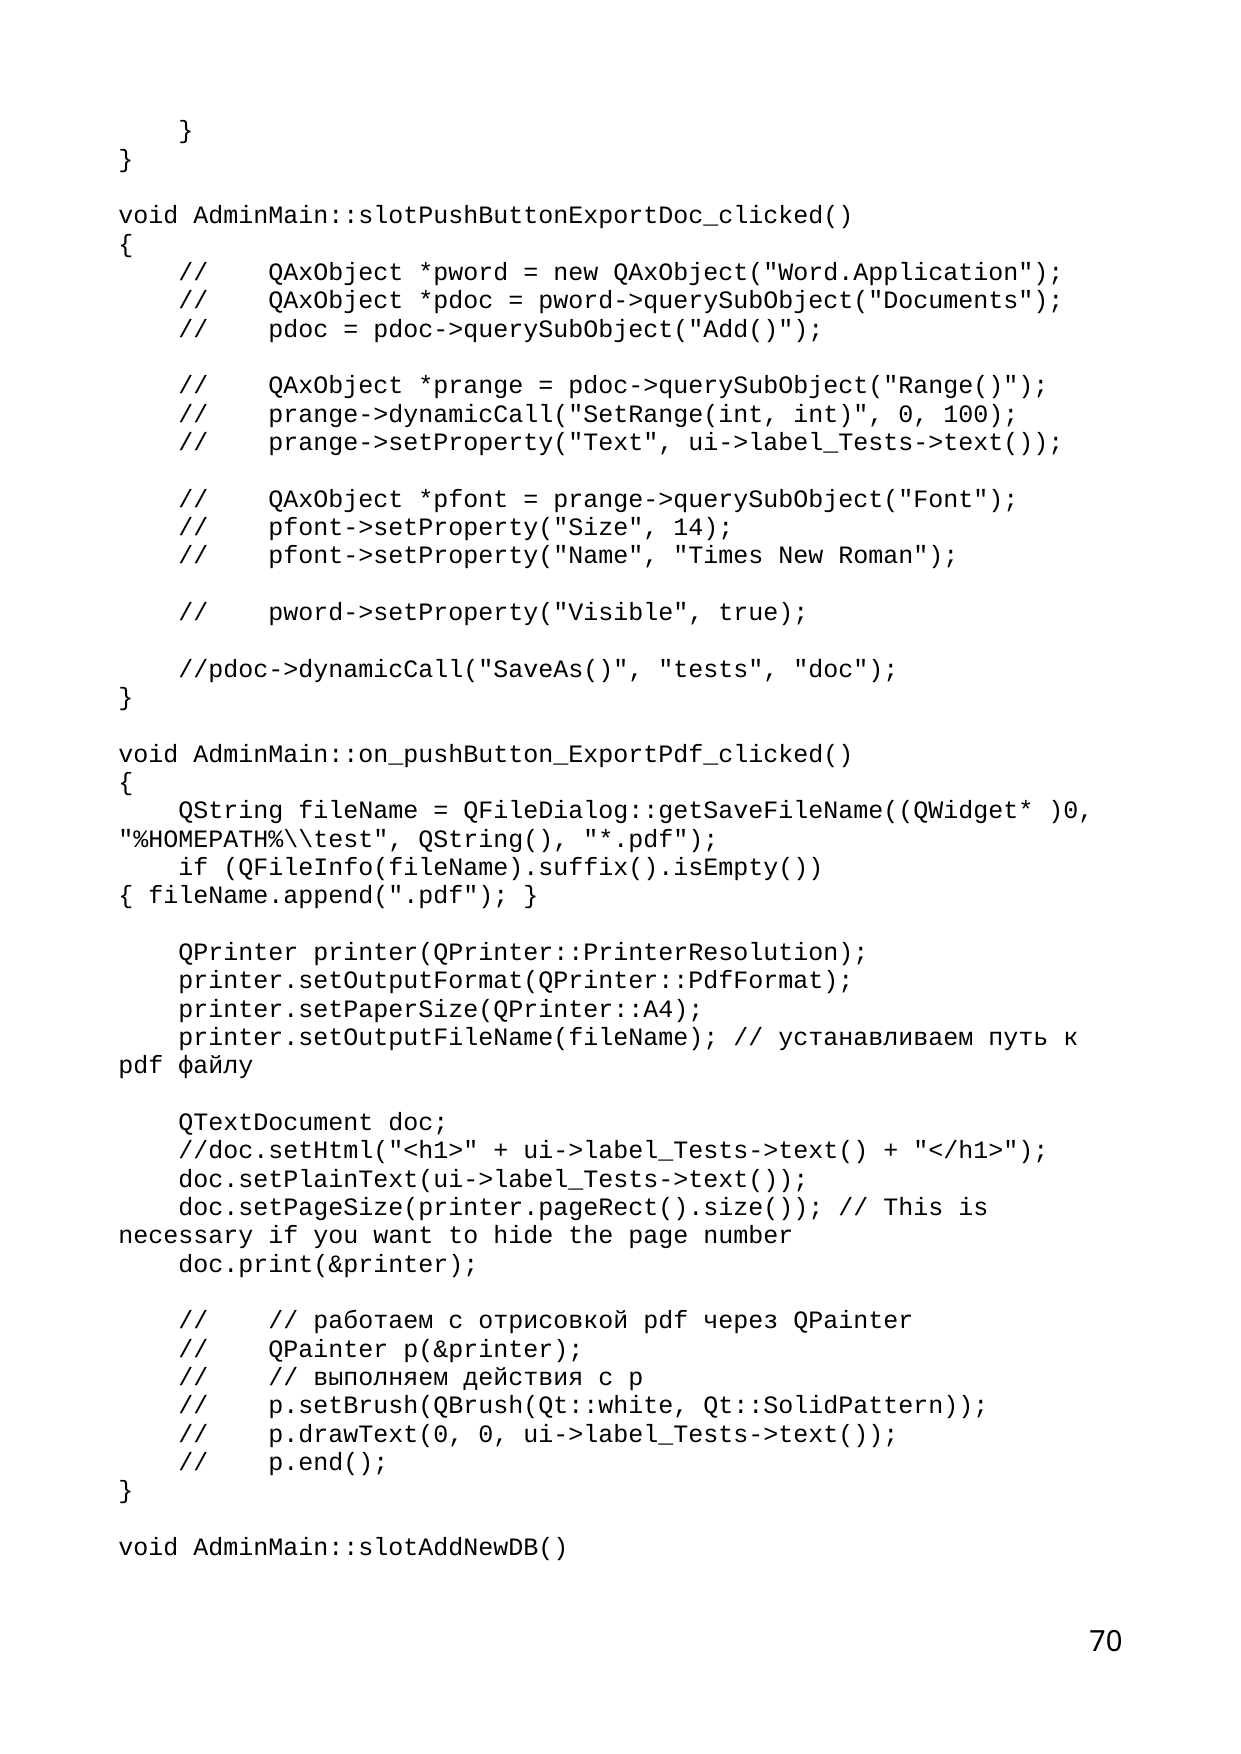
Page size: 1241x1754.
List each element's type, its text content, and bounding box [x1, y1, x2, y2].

text printer.setPaperSize(QPrinter::A4); [118, 996, 1122, 1025]
text // prange->setProperty("Text", ui->label_Tests->text()); [118, 430, 1122, 458]
text // p.end(); [118, 1450, 1122, 1478]
text // QPainter p(&printer); [118, 1336, 1122, 1365]
text void AdminMain::on_pushButton_ExportPdf_clicked() [118, 741, 1122, 770]
text { [118, 231, 1122, 260]
text doc.setPlainText(ui->label_Tests->text()); [118, 1166, 1122, 1195]
text doc.setPageSize(printer.pageRect().size()); // This is necessary if you want to hide the page number [118, 1195, 1122, 1251]
text // // работаем с отрисовкой pdf через QPainter [118, 1308, 1122, 1336]
text // pword->setProperty("Visible", true); [118, 600, 1122, 628]
text // // выполняем действия с p [118, 1365, 1122, 1393]
text // prange->dynamicCall("SetRange(int, int)", 0, 100); [118, 401, 1122, 430]
text QPrinter printer(QPrinter::PrinterResolution); [118, 940, 1122, 968]
text // pfont->setProperty("Size", 14); [118, 515, 1122, 543]
text QTextDocument doc; [118, 1110, 1122, 1138]
text // QAxObject *prange = pdoc->querySubObject("Range()"); [118, 373, 1122, 401]
text // p.setBrush(QBrush(Qt::white, Qt::SolidPattern)); [118, 1393, 1122, 1421]
text // pfont->setProperty("Name", "Times New Roman"); [118, 543, 1122, 571]
text } [118, 146, 1122, 175]
text // QAxObject *pfont = prange->querySubObject("Font"); [118, 486, 1122, 515]
text //doc.setHtml("<h1>" + ui->label_Tests->text() + "</h1>"); [118, 1138, 1122, 1166]
text // p.drawText(0, 0, ui->label_Tests->text()); [118, 1421, 1122, 1450]
text printer.setOutputFileName(fileName); // устанавливаем путь к pdf файлу [118, 1025, 1122, 1081]
text // QAxObject *pdoc = pword->querySubObject("Documents"); [118, 288, 1122, 316]
text // QAxObject *pword = new QAxObject("Word.Application"); [118, 260, 1122, 288]
text } [118, 1478, 1122, 1506]
text // pdoc = pdoc->querySubObject("Add()"); [118, 316, 1122, 345]
text printer.setOutputFormat(QPrinter::PdfFormat); [118, 968, 1122, 996]
text //pdoc->dynamicCall("SaveAs()", "tests", "doc"); [118, 656, 1122, 685]
text } [118, 685, 1122, 713]
text void AdminMain::slotAddNewDB() [118, 1535, 1122, 1563]
text doc.print(&printer); [118, 1251, 1122, 1280]
text QString fileName = QFileDialog::getSaveFileName((QWidget* )0, "%HOMEPATH%\\test", QString(), "*.pdf"); [118, 798, 1122, 855]
text } [118, 118, 1122, 146]
text void AdminMain::slotPushButtonExportDoc_clicked() [118, 203, 1122, 231]
text if (QFileInfo(fileName).suffix().isEmpty()) { fileName.append(".pdf"); } [118, 855, 1122, 911]
text { [118, 770, 1122, 798]
